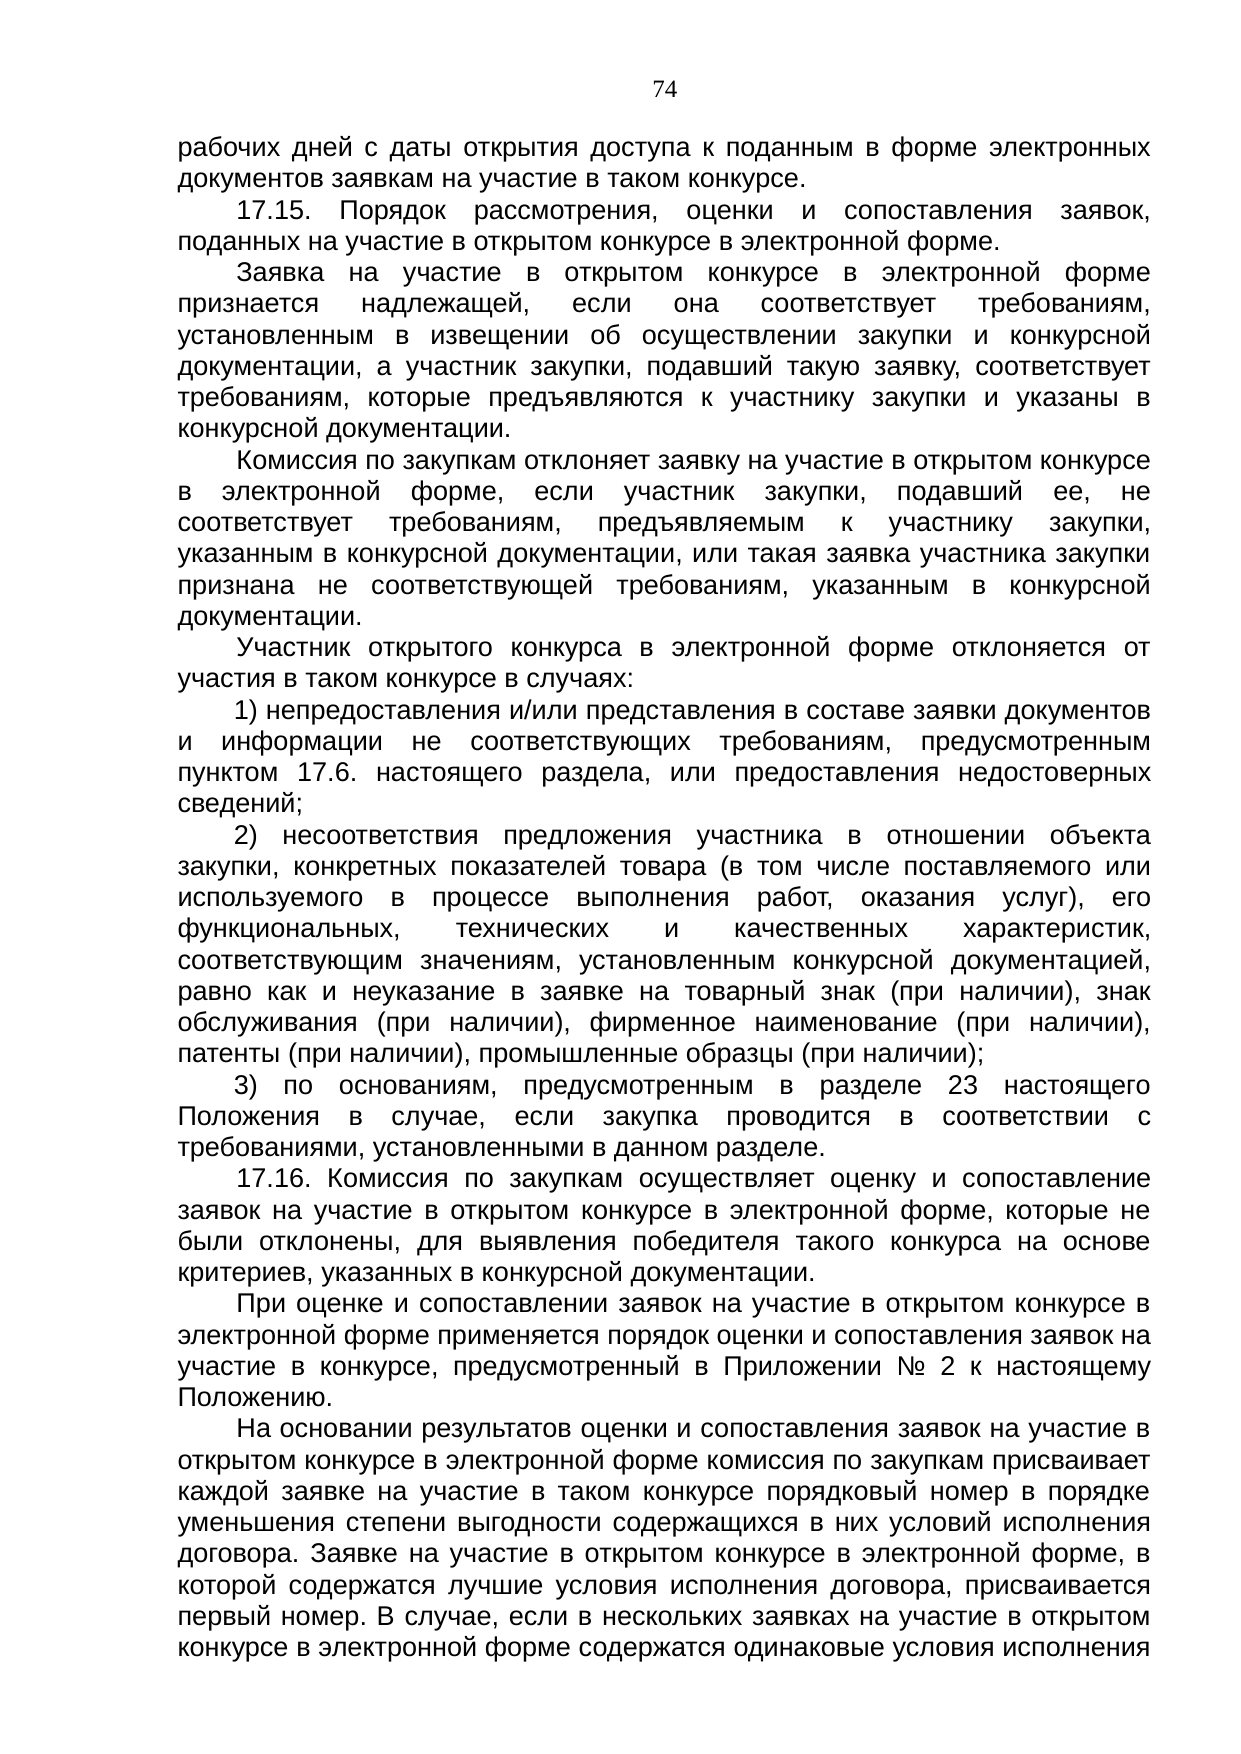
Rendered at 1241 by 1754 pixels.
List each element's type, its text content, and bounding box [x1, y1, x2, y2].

text 1) непредоставления и/или представления в составе заявки документов и информации не соответствующих требованиям, предусмотренным пунктом 17.6. настоящего раздела, или предоставления недостоверных сведений; [177, 694, 1152, 819]
text На основании результатов оценки и сопоставления заявок на участие в открытом конкурсе в электронной форме комиссия по закупкам присваивает каждой заявке на участие в таком конкурсе порядковый номер в порядке уменьшения степени выгодности содержащихся в них условий исполнения договора. Заявке на участие в открытом конкурсе в электронной форме, в которой содержатся лучшие условия исполнения договора, присваивается первый номер. В случае, если в нескольких заявках на участие в открытом конкурсе в электронной форме содержатся одинаковые условия исполнения [177, 1412, 1152, 1662]
text 17.15. Порядок рассмотрения, оценки и сопоставления заявок, поданных на участие в открытом конкурсе в электронной форме. [177, 194, 1152, 256]
text 17.16. Комиссия по закупкам осуществляет оценку и сопоставление заявок на участие в открытом конкурсе в электронной форме, которые не были отклонены, для выявления победителя такого конкурса на основе критериев, указанных в конкурсной документации. [177, 1162, 1152, 1287]
text При оценке и сопоставлении заявок на участие в открытом конкурсе в электронной форме применяется порядок оценки и сопоставления заявок на участие в конкурсе, предусмотренный в Приложении № 2 к настоящему Положению. [177, 1287, 1152, 1412]
text 2) несоответствия предложения участника в отношении объекта закупки, конкретных показателей товара (в том числе поставляемого или используемого в процессе выполнения работ, оказания услуг), его функциональных, технических и качественных характеристик, соответствующим значениям, установленным конкурсной документацией, равно как и неуказание в заявке на товарный знак (при наличии), знак обслуживания (при наличии), фирменное наименование (при наличии), патенты (при наличии), промышленные образцы (при наличии); [177, 819, 1152, 1069]
text рабочих дней с даты открытия доступа к поданным в форме электронных документов заявкам на участие в таком конкурсе. [177, 131, 1152, 194]
text Участник открытого конкурса в электронной форме отклоняется от участия в таком конкурсе в случаях: [177, 631, 1152, 694]
text Заявка на участие в открытом конкурсе в электронной форме признается надлежащей, если она соответствует требованиям, установленным в извещении об осуществлении закупки и конкурсной документации, а участник закупки, подавший такую заявку, соответствует требованиям, которые предъявляются к участнику закупки и указаны в конкурсной документации. [177, 256, 1152, 444]
text 3) по основаниям, предусмотренным в разделе 23 настоящего Положения в случае, если закупка проводится в соответствии с требованиями, установленными в данном разделе. [177, 1069, 1152, 1162]
text Комиссия по закупкам отклоняет заявку на участие в открытом конкурсе в электронной форме, если участник закупки, подавший ее, не соответствует требованиям, предъявляемым к участнику закупки, указанным в конкурсной документации, или такая заявка участника закупки признана не соответствующей требованиям, указанным в конкурсной документации. [177, 444, 1152, 631]
